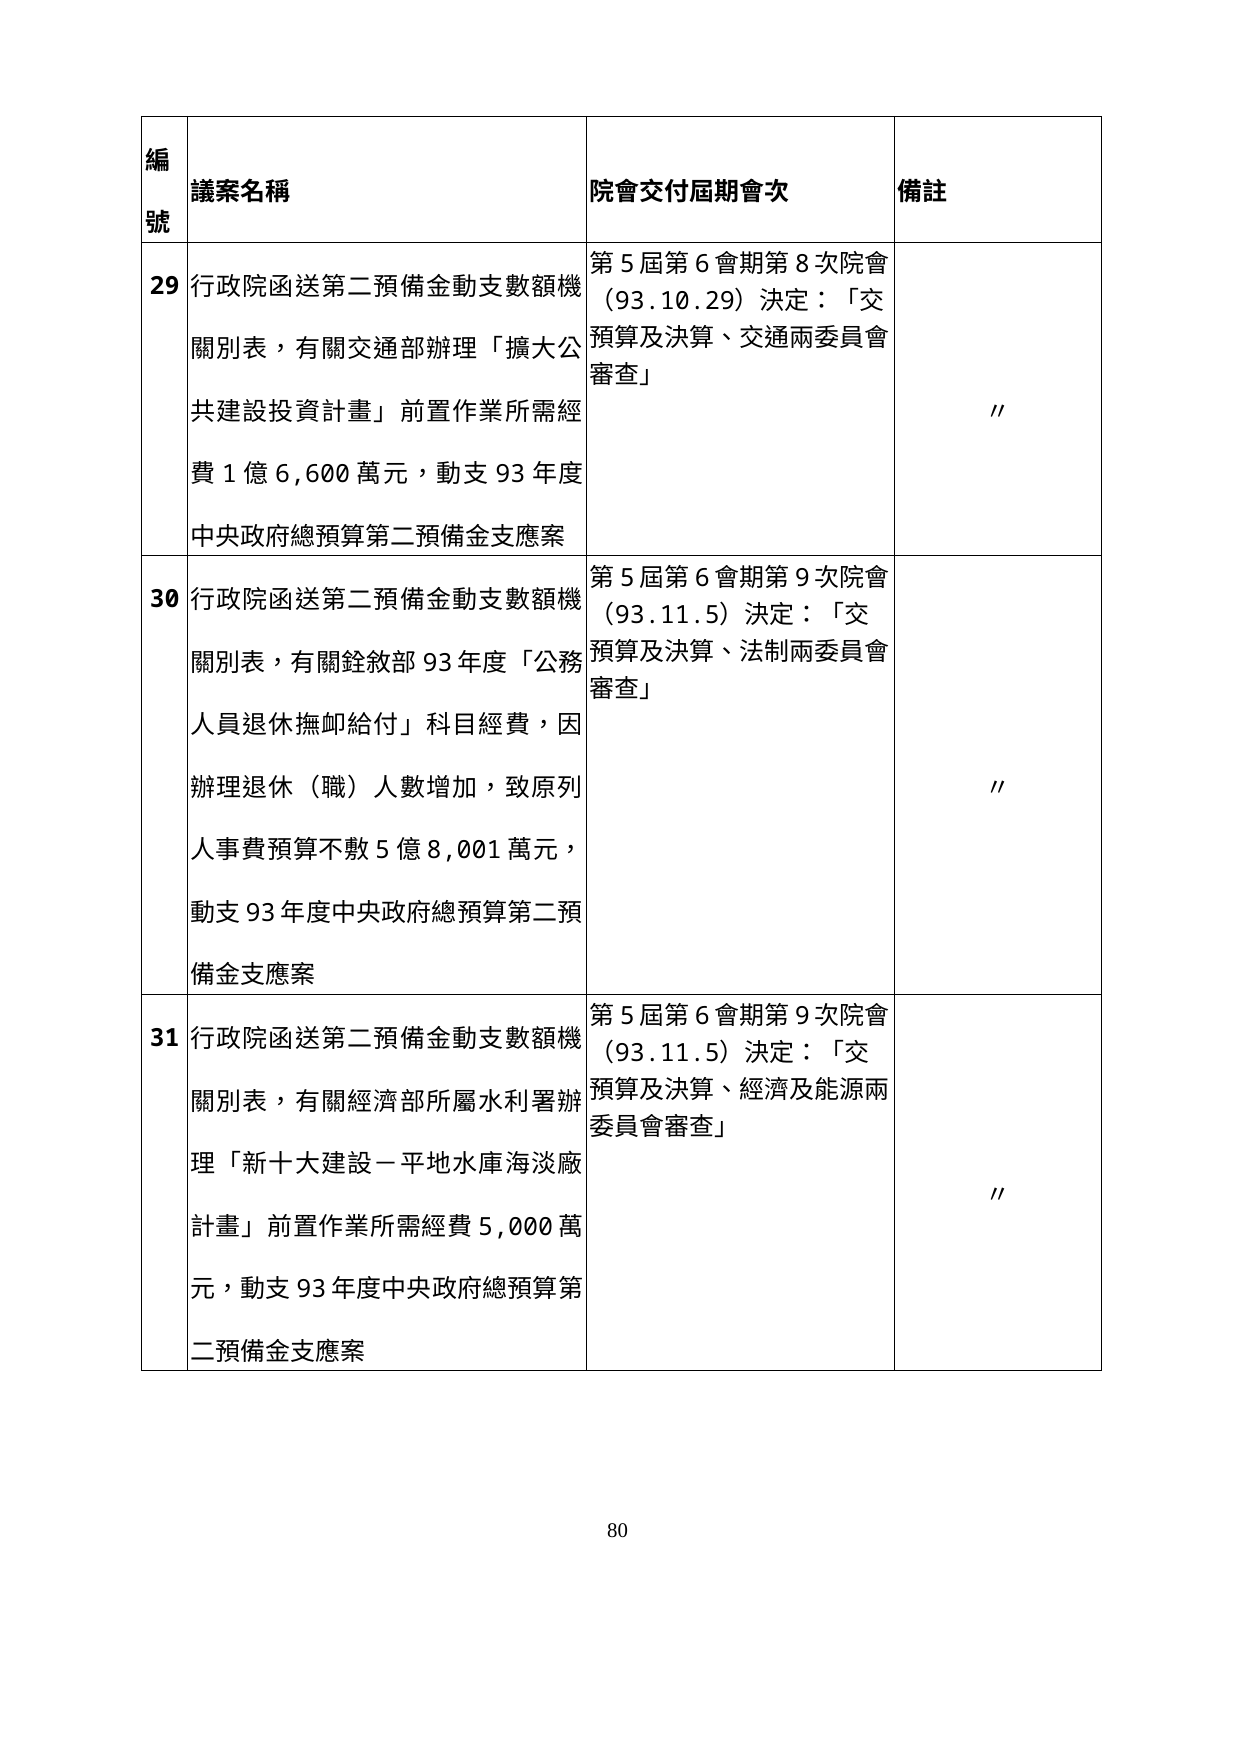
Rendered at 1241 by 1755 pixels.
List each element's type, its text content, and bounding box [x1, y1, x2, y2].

table_header 院會交付屆期會次 [587, 117, 894, 242]
table_cell 〃 [895, 243, 1101, 555]
table_cell 行政院函送第二預備金動支數額機關別表，有關交通部辦理「擴大公共建設投資計畫」前置作業所需經費1億6,600萬元，動支93年度中央政府總預算第二預備金支應案 [188, 243, 586, 555]
table_cell 第5屆第6會期第9次院會（93.11.5）決定：「交預算及決算、經濟及能源兩委員會審查」 [587, 995, 894, 1370]
table_header 議案名稱 [188, 117, 586, 242]
table_cell 第5屆第6會期第8次院會（93.10.29）決定：「交預算及決算、交通兩委員會審查」 [587, 243, 894, 555]
table_cell 〃 [895, 556, 1101, 994]
table_cell 第5屆第6會期第9次院會（93.11.5）決定：「交預算及決算、法制兩委員會審查」 [587, 556, 894, 994]
table_header 備註 [895, 117, 1101, 242]
table_cell 〃 [895, 995, 1101, 1370]
table_cell 30 [142, 556, 187, 994]
table_cell 29 [142, 243, 187, 555]
table_cell 行政院函送第二預備金動支數額機關別表，有關經濟部所屬水利署辦理「新十大建設－平地水庫海淡廠計畫」前置作業所需經費5,000萬元，動支93年度中央政府總預算第二預備金支應案 [188, 995, 586, 1370]
table_cell 行政院函送第二預備金動支數額機關別表，有關銓敘部93年度「公務人員退休撫卹給付」科目經費，因辦理退休（職）人數增加，致原列人事費預算不敷5億8,001萬元，動支93年度中央政府總預算第二預備金支應案 [188, 556, 586, 994]
table_cell 31 [142, 995, 187, 1370]
table_header 編號 [142, 117, 187, 242]
